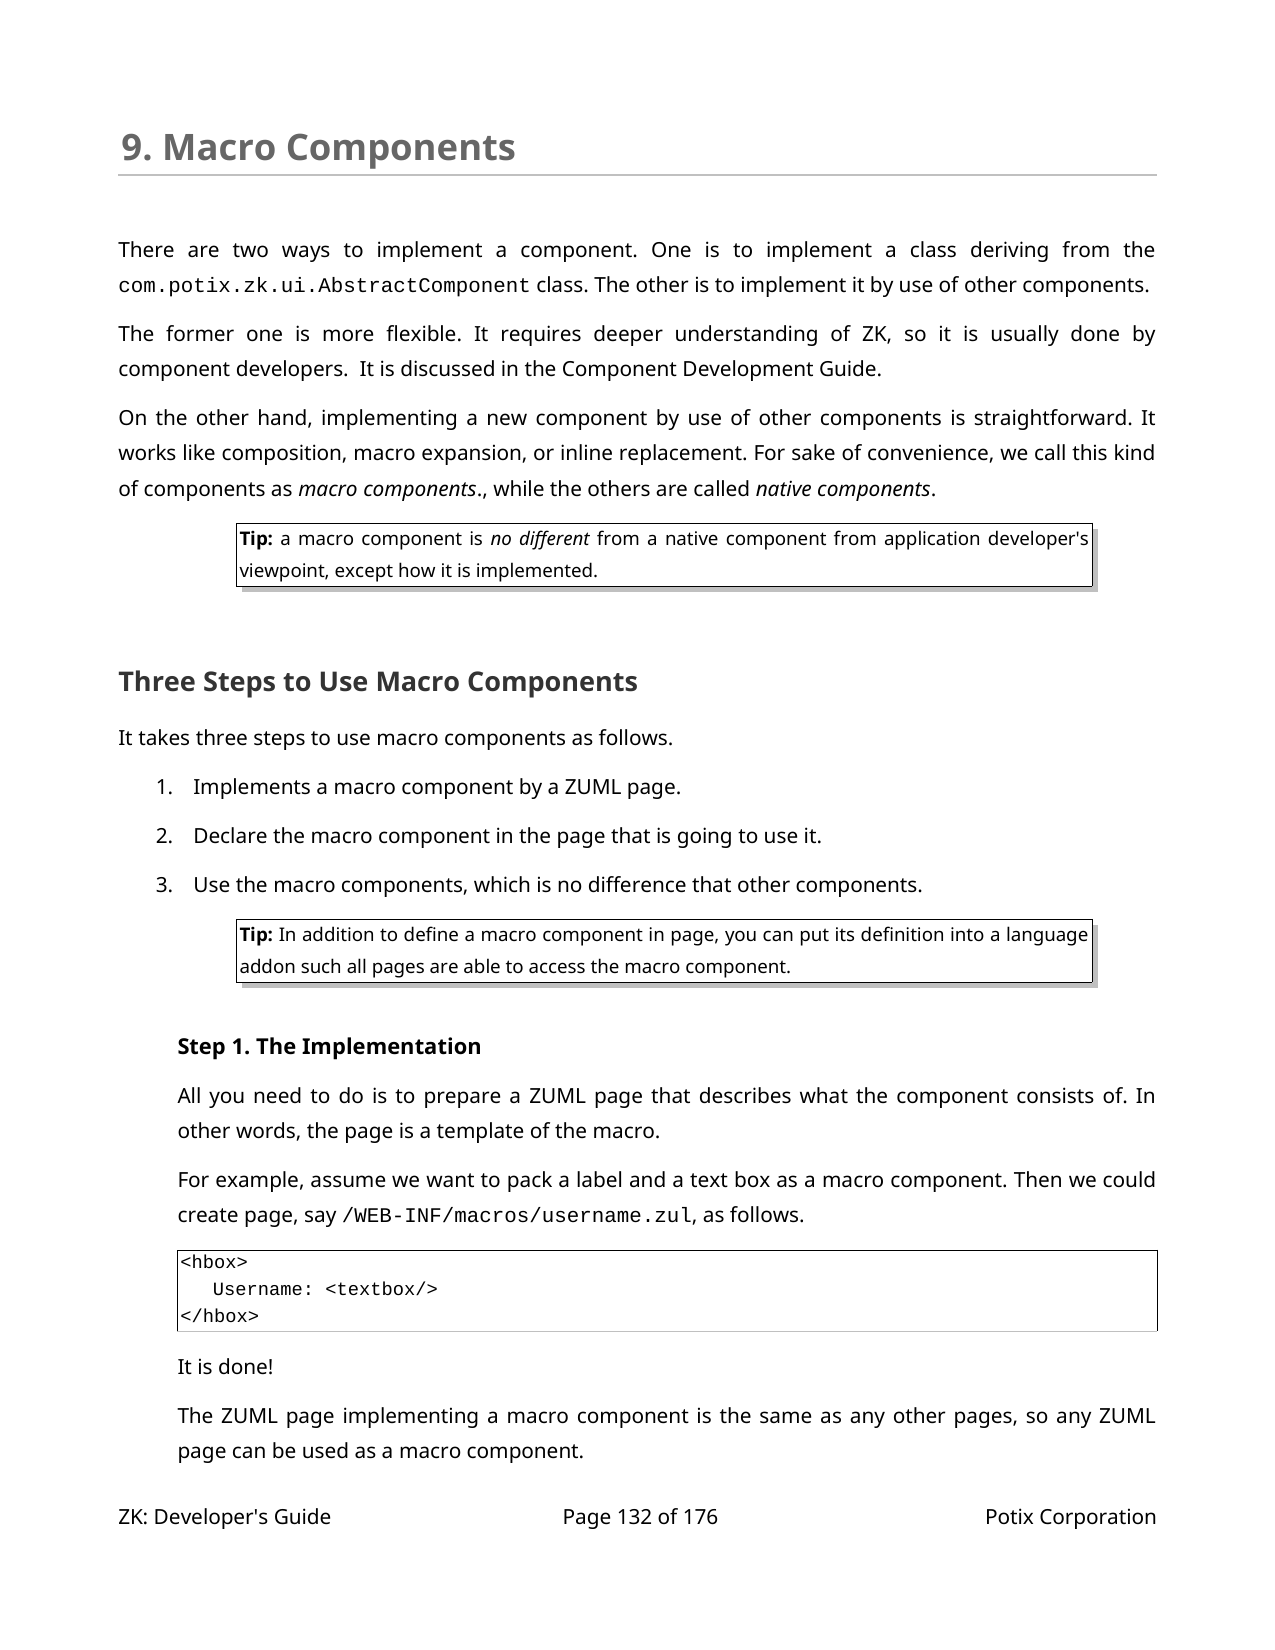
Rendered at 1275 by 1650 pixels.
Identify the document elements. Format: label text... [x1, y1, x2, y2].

text On the other hand, implementing a new component by use of other components is straightforward. It works like composition, macro expansion, or inline replacement. For sake of convenience, we call this kind of components as macro components., while the others are called native components. [118, 403, 1157, 502]
text Tip: a macro component is no different from a native component from application developer's viewpoint, except how it is implemented. [237, 524, 1092, 586]
text For example, assume we want to pack a label and a text box as a macro component. Then we could create page, say /WEB-INF/macros/username.zul, as follows. [177, 1165, 1157, 1229]
text It is done! [177, 1352, 1157, 1380]
text <hbox> [178, 1251, 1157, 1274]
subtitle 9. Macro Components [118, 118, 1157, 174]
text Tip: In addition to define a macro component in page, you can put its definition into a language addon such all pages are able to access the macro component. [237, 920, 1092, 982]
subtitle Step 1. The Implementation [177, 1031, 1157, 1061]
list Implements a macro component by a ZUML page. [156, 772, 1157, 800]
list Declare the macro component in the page that is going to use it. [156, 821, 1157, 849]
text There are two ways to implement a component. One is to implement a class deriving from the com.potix.zk.ui.AbstractComponent class. The other is to implement it by use of other components. [118, 235, 1157, 299]
text </hbox> [178, 1304, 1157, 1331]
list Use the macro components, which is no difference that other components. [156, 870, 1157, 898]
text It takes three steps to use macro components as follows. [118, 723, 1157, 751]
text All you need to do is to prepare a ZUML page that describes what the component consists of. In other words, the page is a template of the macro. [177, 1081, 1157, 1144]
text The ZUML page implementing a macro component is the same as any other pages, so any ZUML page can be used as a macro component. [177, 1401, 1157, 1464]
subtitle Three Steps to Use Macro Components [118, 663, 1157, 699]
text The former one is more flexible. It requires deeper understanding of ZK, so it is usually done by component developers. It is discussed in the Component Development Guide. [118, 319, 1157, 383]
text Username: <textbox/> [178, 1277, 1157, 1301]
